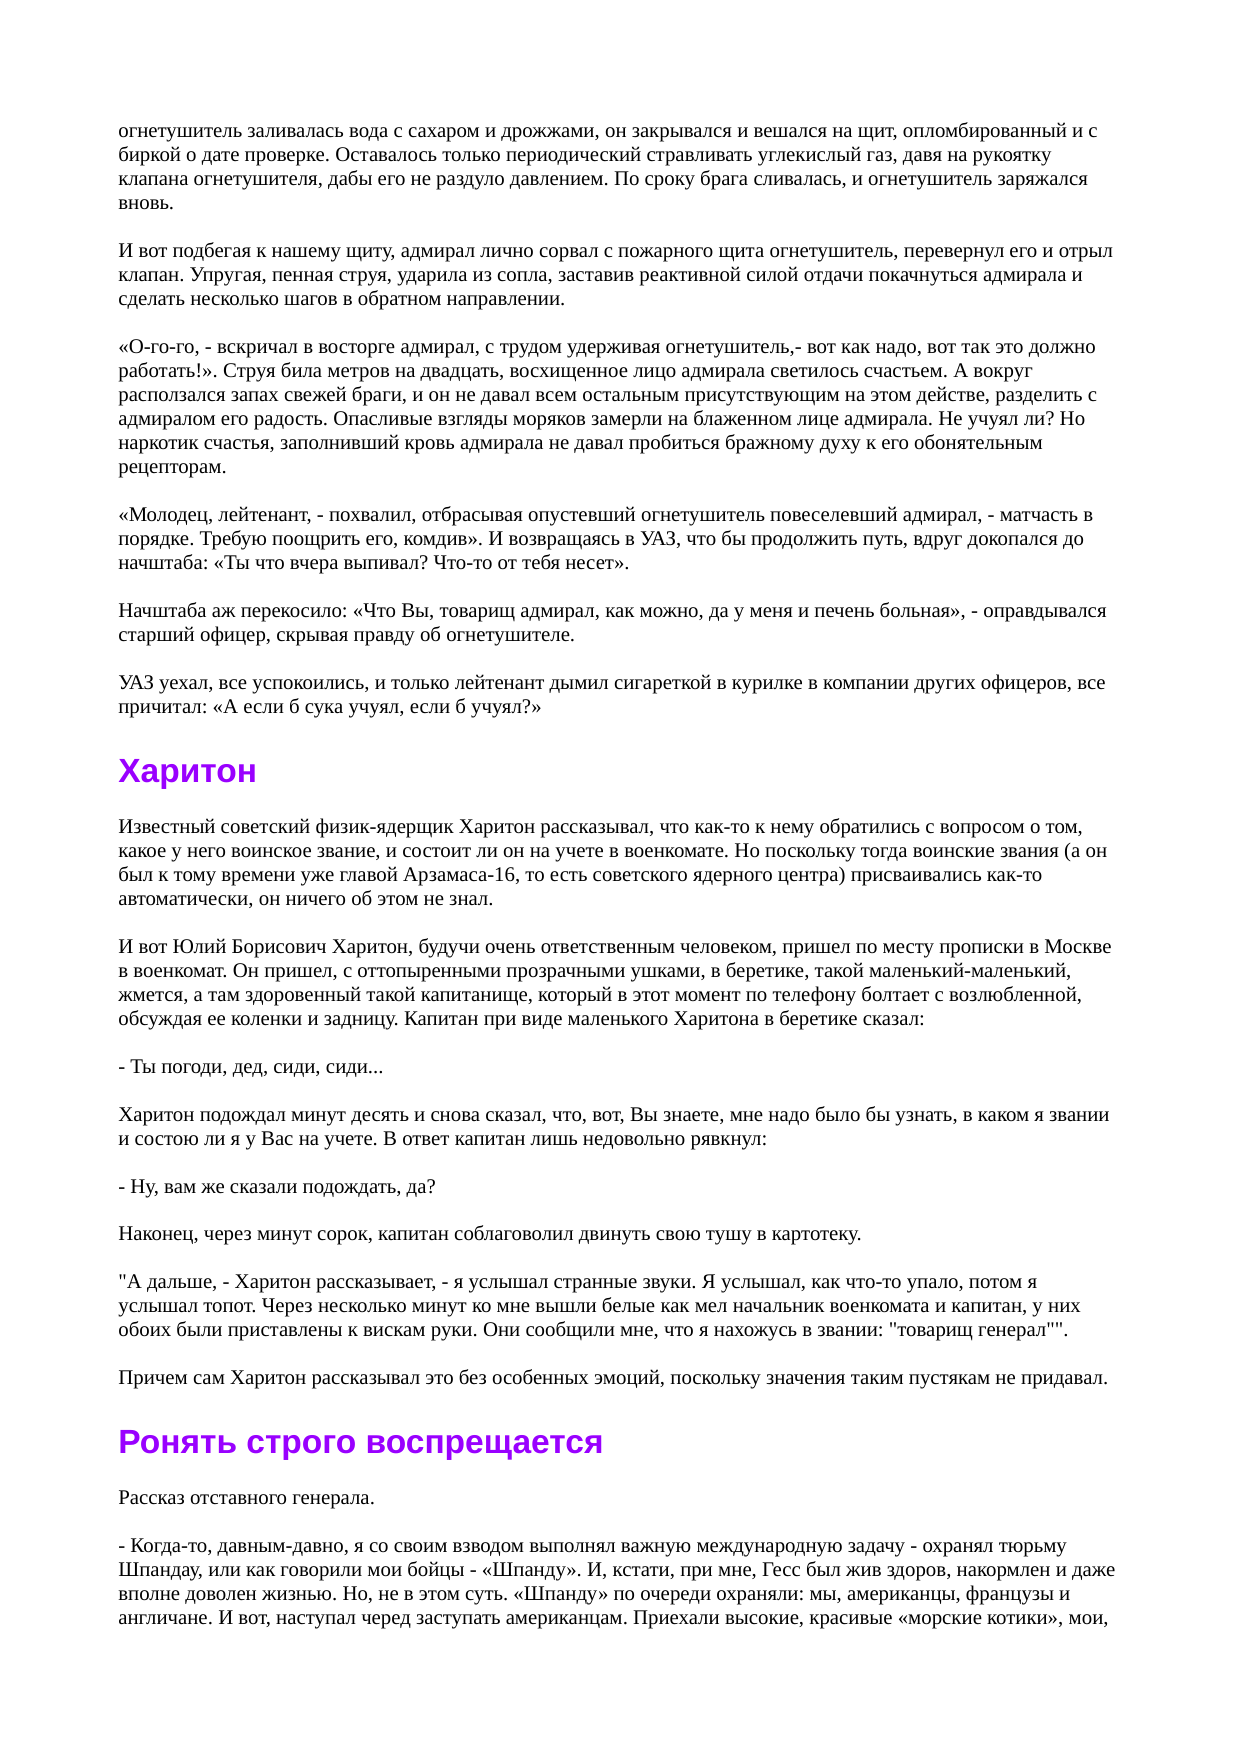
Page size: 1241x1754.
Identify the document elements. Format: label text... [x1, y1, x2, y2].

text - Ты погоди, дед, сиди, сиди... [118, 1054, 1122, 1078]
text И вот подбегая к нашему щиту, адмирал лично сорвал с пожарного щита огнетушитель, перевернул его и отрыл клапан. Упругая, пенная струя, ударила из сопла, заставив реактивной силой отдачи покачнуться адмирала и сделать несколько шагов в обратном направлении. [118, 238, 1122, 310]
text Харитон подождал минут десять и снова сказал, что, вот, Вы знаете, мне надо было бы узнать, в каком я звании и состою ли я у Вас на учете. В ответ капитан лишь недовольно рявкнул: [118, 1102, 1122, 1150]
text «Молодец, лейтенант, - похвалил, отбрасывая опустевший огнетушитель повеселевший адмирал, - матчасть в порядке. Требую поощрить его, комдив». И возвращаясь в УАЗ, что бы продолжить путь, вдруг докопался до начштаба: «Ты что вчера выпивал? Что-то от тебя несет». [118, 502, 1122, 574]
text огнетушитель заливалась вода с сахаром и дрожжами, он закрывался и вешался на щит, опломбированный и с биркой о дате проверке. Оставалось только периодический стравливать углекислый газ, давя на рукоятку клапана огнетушителя, дабы его не раздуло давлением. По сроку брага сливалась, и огнетушитель заряжался вновь. [118, 118, 1122, 214]
subtitle Харитон [118, 751, 1122, 789]
text Наконец, через минут сорок, капитан соблаговолил двинуть свою тушу в картотеку. [118, 1221, 1122, 1245]
text - Ну, вам же сказали подождать, да? [118, 1173, 1122, 1198]
text «О-го-го, - вскричал в восторге адмирал, с трудом удерживая огнетушитель,- вот как надо, вот так это должно работать!». Струя била метров на двадцать, восхищенное лицо адмирала светилось счастьем. А вокруг расползался запах свежей браги, и он не давал всем остальным присутствующим на этом действе, разделить с адмиралом его радость. Опасливые взгляды моряков замерли на блаженном лице адмирала. Не учуял ли? Но наркотик счастья, заполнивший кровь адмирала не давал пробиться бражному духу к его обонятельным рецепторам. [118, 334, 1122, 478]
text Рассказ отставного генерала. [118, 1485, 1122, 1509]
text И вот Юлий Борисович Харитон, будучи очень ответственным человеком, пришел по месту прописки в Москве в военкомат. Он пришел, с оттопыренными прозрачными ушками, в беретике, такой маленький-маленький, жмется, а там здоровенный такой капитанище, который в этот момент по телефону болтает с возлюбленной, обсуждая ее коленки и задницу. Капитан при виде маленького Харитона в беретике сказал: [118, 934, 1122, 1030]
text Известный советский физик-ядерщик Харитон рассказывал, что как-то к нему обратились с вопросом о том, какое у него воинское звание, и состоит ли он на учете в военкомате. Но поскольку тогда воинские звания (а он был к тому времени уже главой Арзамаса-16, то есть советского ядерного центра) присваивались как-то автоматически, он ничего об этом не знал. [118, 814, 1122, 910]
text Начштаба аж перекосило: «Что Вы, товарищ адмирал, как можно, да у меня и печень больная», - оправдывался старший офицер, скрывая правду об огнетушителе. [118, 598, 1122, 646]
text - Когда-то, давным-давно, я со своим взводом выполнял важную международную задачу - охранял тюрьму Шпандау, или как говорили мои бойцы - «Шпанду». И, кстати, при мне, Гесс был жив здоров, накормлен и даже вполне доволен жизнью. Но, не в этом суть. «Шпанду» по очереди охраняли: мы, американцы, французы и англичане. И вот, наступал черед заступать американцам. Приехали высокие, красивые «морские котики», мои, [118, 1533, 1122, 1629]
text УАЗ уехал, все успокоились, и только лейтенант дымил сигареткой в курилке в компании других офицеров, все причитал: «А если б сука учуял, если б учуял?» [118, 670, 1122, 718]
text Причем сам Харитон рассказывал это без особенных эмоций, поскольку значения таким пустякам не придавал. [118, 1365, 1122, 1389]
text "А дальше, - Харитон рассказывает, - я услышал странные звуки. Я услышал, как что-то упало, потом я услышал топот. Через несколько минут ко мне вышли белые как мел начальник военкомата и капитан, у них обоих были приставлены к вискам руки. Они сообщили мне, что я нахожусь в звании: "товарищ генерал"". [118, 1269, 1122, 1341]
subtitle Ронять строго воспрещается [118, 1422, 1122, 1461]
